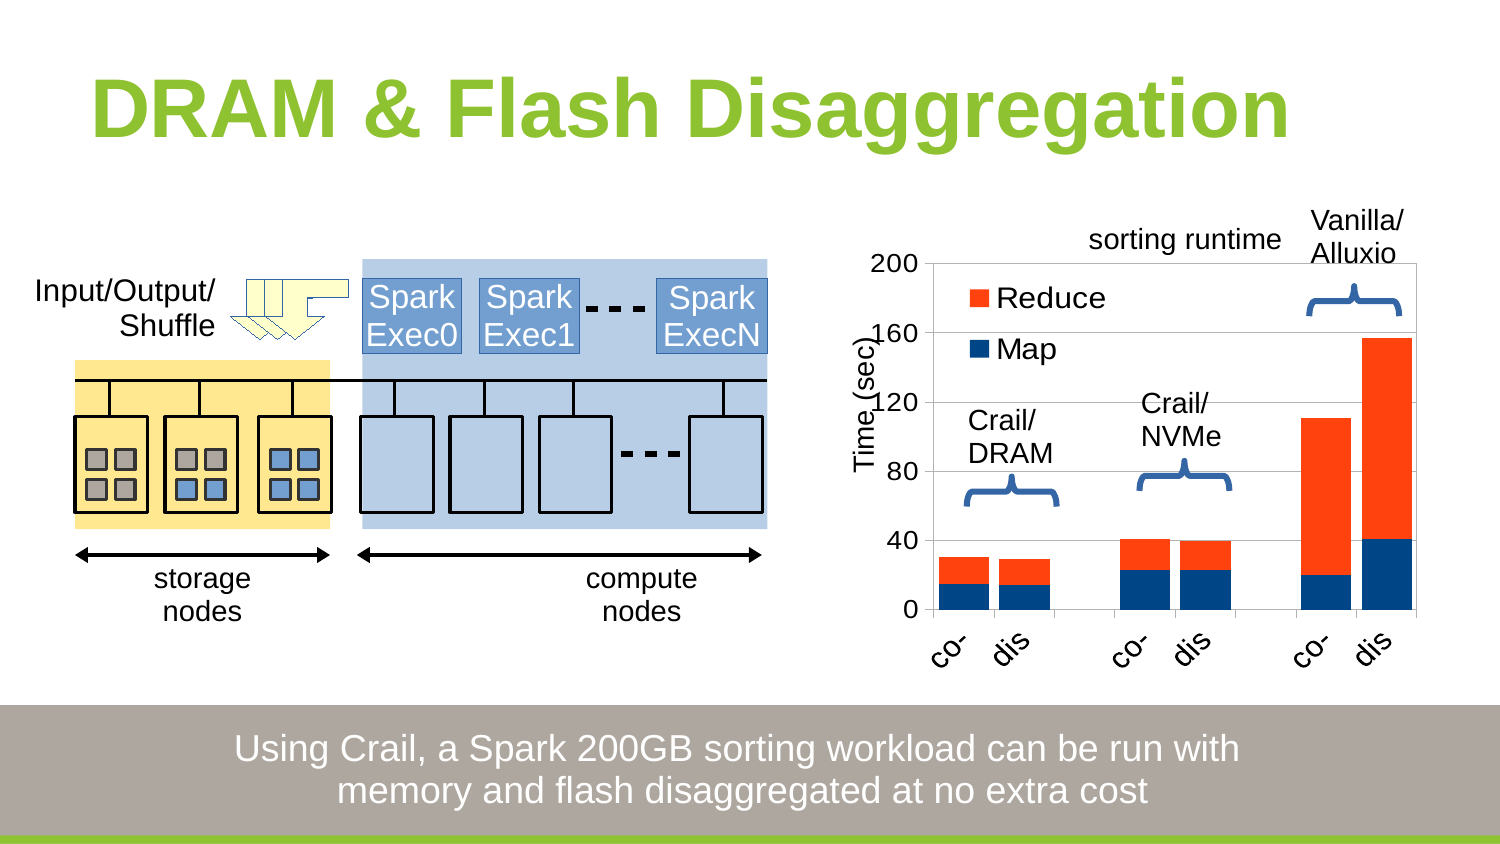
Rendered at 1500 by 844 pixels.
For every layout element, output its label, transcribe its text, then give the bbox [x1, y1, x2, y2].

text_box [230, 279, 349, 340]
text_box [362, 259, 768, 530]
text_box Time (sec) [840, 255, 901, 556]
text_box [167, 418, 236, 511]
text_box Input/Output/ Shuffle [15, 265, 231, 352]
text_box [0, 705, 1500, 836]
text_box Spark ExecN [656, 278, 768, 354]
text_box [77, 418, 146, 511]
title DRAM & Flash Disaggregation [75, 33, 1425, 175]
text_box [260, 418, 330, 511]
text_box Spark Exec1 [479, 278, 580, 354]
text_box [294, 382, 331, 415]
text_box Spark Exec0 [362, 278, 462, 354]
text_box Crail/ DRAM [953, 396, 1074, 477]
text_box compute nodes [439, 555, 845, 646]
text_box sorting runtime [954, 215, 1418, 264]
text_box [75, 360, 331, 379]
text_box [541, 418, 610, 511]
text_box storage nodes [75, 555, 331, 646]
text_box Using Crail, a Spark 200GB sorting workload can be run with memory and flash disaggregated at no extra cost [60, 720, 1426, 820]
text_box Vanilla/Alluxio [1295, 196, 1431, 278]
text_box [362, 418, 432, 511]
chart [870, 245, 1456, 676]
text_box Crail/ NVMe [1126, 379, 1247, 461]
text_box [75, 382, 331, 530]
text_box [691, 418, 761, 511]
text_box [75, 382, 108, 415]
text_box [362, 382, 393, 415]
text_box [452, 418, 521, 511]
